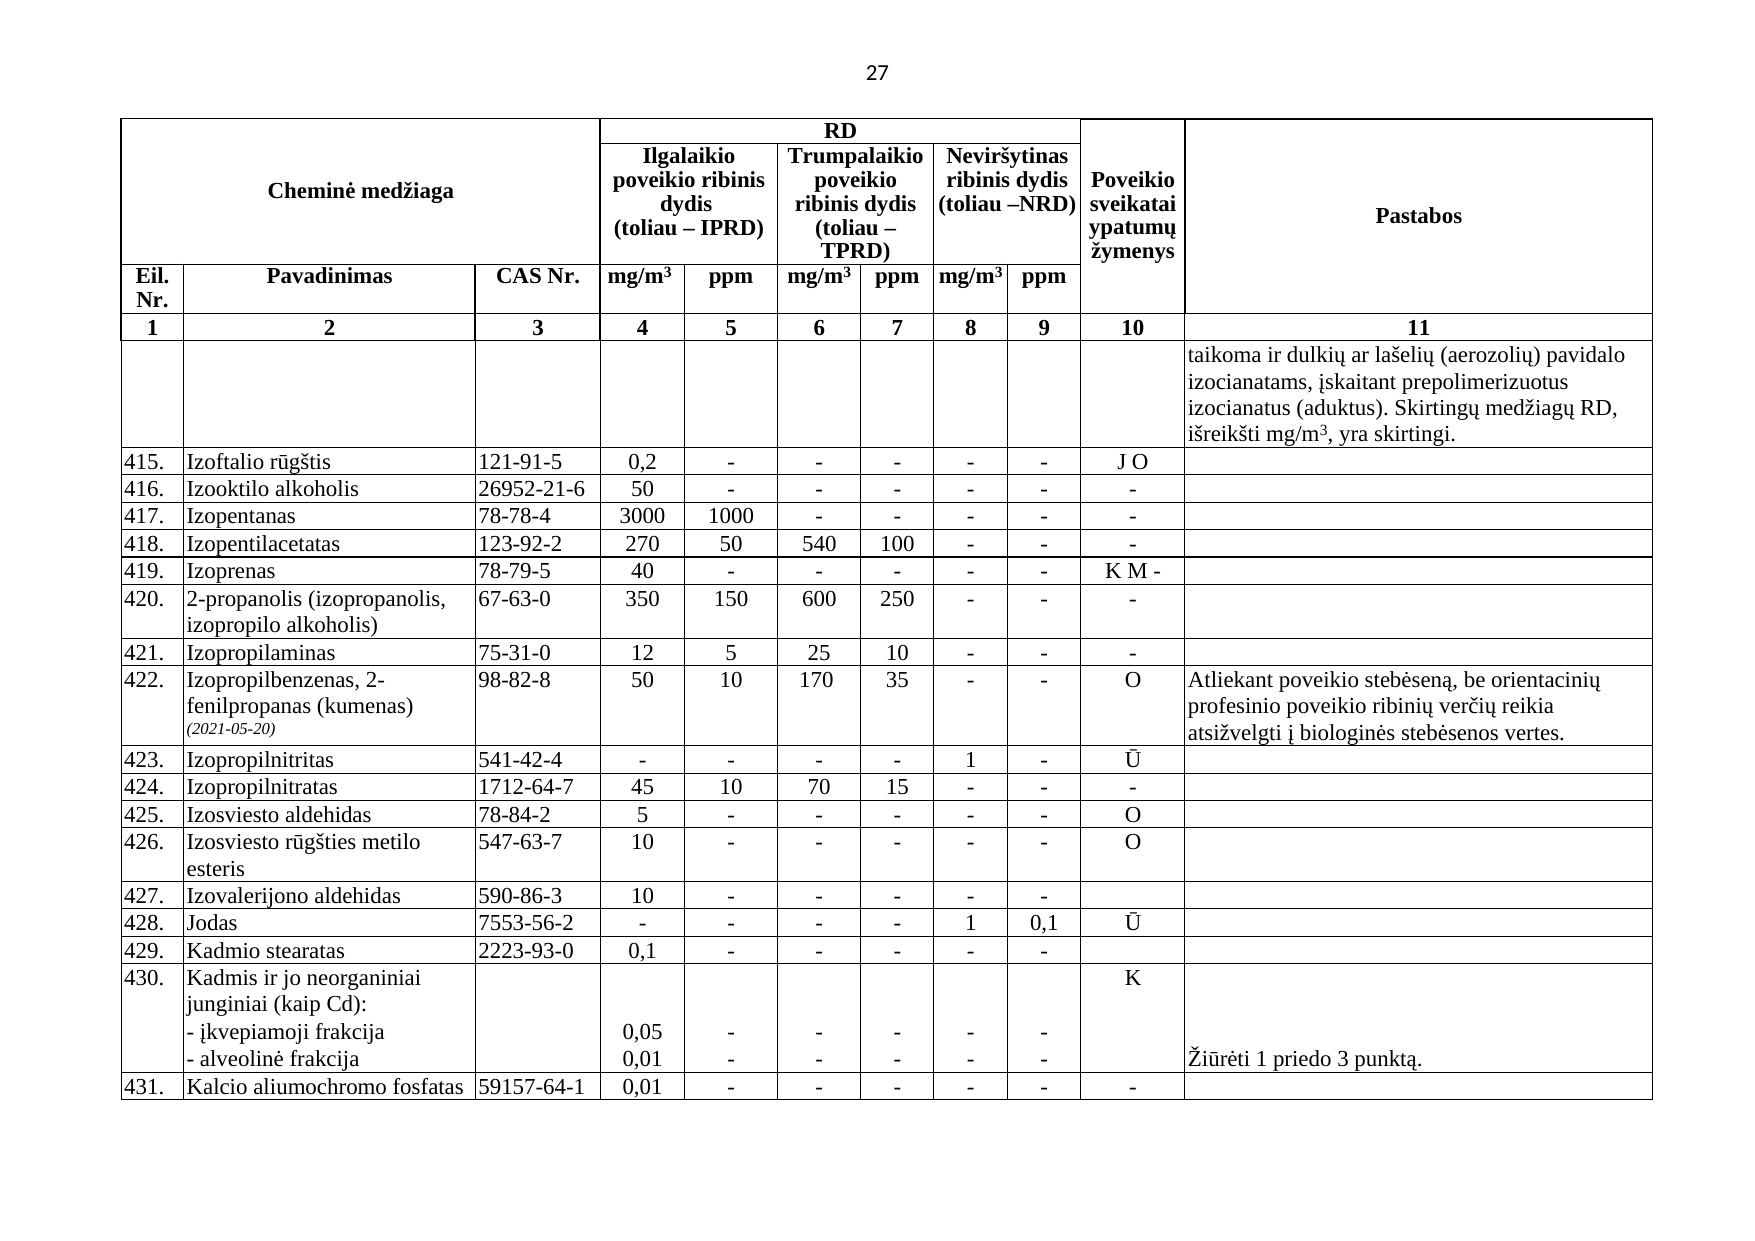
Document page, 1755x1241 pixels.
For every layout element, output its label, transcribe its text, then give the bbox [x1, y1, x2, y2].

table_cell K [1081, 964, 1184, 1017]
table_cell - [934, 1073, 1007, 1099]
table_cell 600 [778, 585, 860, 637]
table_cell - [1008, 1044, 1080, 1072]
table_cell [1185, 503, 1652, 529]
table_cell - alveolinė frakcija [184, 1044, 475, 1072]
table_cell 150 [685, 585, 777, 637]
table_cell J O [1081, 448, 1184, 474]
table_cell Izoprenas [184, 558, 475, 584]
table_cell [1185, 1073, 1652, 1099]
table_cell [184, 341, 475, 447]
table_cell 424. [122, 774, 183, 800]
table_cell 5 [601, 801, 684, 827]
table_cell - [685, 558, 777, 584]
table_cell 423. [122, 746, 183, 772]
table_cell [685, 341, 777, 447]
table_cell 416. [122, 475, 183, 502]
table_cell 5 [685, 639, 777, 665]
table_cell 2 [184, 314, 474, 340]
table_cell 0,01 [601, 1073, 684, 1099]
table_cell Izovalerijono aldehidas [184, 882, 475, 908]
table_cell - [861, 448, 933, 474]
table_cell 350 [601, 585, 684, 637]
table_cell - [1081, 639, 1184, 665]
table_cell - [1008, 639, 1080, 665]
table_cell 50 [601, 666, 684, 745]
table_cell - [861, 341, 933, 447]
table_cell - [861, 1044, 933, 1072]
table_cell [934, 964, 1007, 1017]
table_cell 0,05 [601, 1017, 684, 1044]
table_cell [1185, 746, 1652, 772]
table_cell 426. [122, 828, 183, 881]
table_cell [685, 964, 777, 1017]
table_cell 427. [122, 882, 183, 908]
table_header Cheminė medžiaga [122, 119, 599, 263]
table_cell 67-63-0 [476, 585, 600, 637]
table_cell 45 [601, 774, 684, 800]
table_cell 419. [122, 558, 183, 584]
table_cell [1008, 341, 1080, 447]
table_cell - [601, 746, 684, 772]
table_cell - [934, 666, 1007, 745]
table_cell 1 [934, 909, 1007, 936]
table_cell 15 [861, 774, 933, 800]
table_cell - [685, 448, 777, 474]
table_cell O [1081, 801, 1184, 827]
table_cell [476, 964, 600, 1072]
table_cell - [685, 1017, 777, 1044]
table_cell - [1008, 585, 1080, 637]
table_cell - [1008, 503, 1080, 529]
table_cell mg/m3 [601, 265, 684, 312]
table_cell Ū [1081, 909, 1184, 936]
table_cell - [934, 530, 1007, 556]
table_cell 0,01 [601, 1044, 684, 1072]
table_cell - [778, 1073, 860, 1099]
table_cell - [685, 475, 777, 502]
table_cell - [778, 909, 860, 936]
table_cell 590-86-3 [476, 882, 600, 908]
table_cell 7 [861, 314, 933, 340]
table_cell mg/m3 [778, 265, 860, 312]
table_cell - [778, 1044, 860, 1072]
table_cell [1185, 585, 1652, 637]
table_cell - [861, 1073, 933, 1099]
table_cell - [1008, 746, 1080, 772]
table_cell [1185, 448, 1652, 474]
table_cell - [1008, 1073, 1080, 1099]
table_cell [1185, 774, 1652, 800]
table_cell - [861, 1017, 933, 1044]
table_cell - [861, 828, 933, 881]
table_cell - įkvepiamoji frakcija [184, 1017, 475, 1044]
table_cell mg/m3 [934, 265, 1007, 312]
table_cell 70 [778, 774, 860, 800]
table_cell 10 [685, 666, 777, 745]
table_cell 5 [685, 314, 777, 340]
table_cell ppm [1008, 265, 1080, 312]
table_cell - [685, 828, 777, 881]
table_cell 420. [122, 585, 183, 637]
table_cell [1185, 909, 1652, 936]
table_cell [1185, 1017, 1652, 1044]
table_cell [1081, 341, 1184, 447]
table_cell - [1081, 530, 1184, 556]
table_cell Izopropilnitratas [184, 774, 475, 800]
table_cell [1185, 882, 1652, 908]
table_cell Kadmis ir jo neorganiniai junginiai (kaip Cd): [184, 964, 475, 1017]
table_cell Izooktilo alkoholis [184, 475, 475, 502]
table_cell 78-84-2 [476, 801, 600, 827]
table_cell 10 [601, 828, 684, 881]
table_cell Kadmio stearatas [184, 937, 475, 963]
table_cell - [861, 882, 933, 908]
table_cell - [778, 1017, 860, 1044]
table_cell 429. [122, 937, 183, 963]
table_cell 270 [601, 530, 684, 556]
table_cell 7553-56-2 [476, 909, 600, 936]
table_cell - [1008, 475, 1080, 502]
table_cell - [934, 503, 1007, 529]
table_cell - [934, 475, 1007, 502]
table_cell 10 [1081, 314, 1184, 340]
table_cell - [861, 937, 933, 963]
table_cell 10 [861, 639, 933, 665]
table_cell Izopropilnitritas [184, 746, 475, 772]
table_cell Jodas [184, 909, 475, 936]
table_cell Ilgalaikio poveikio ribinis dydis (toliau – IPRD) [601, 144, 777, 263]
table_cell 418. [122, 530, 183, 556]
table_cell - [934, 774, 1007, 800]
table_cell 59157-64-1 [476, 1073, 600, 1099]
table_cell 123-92-2 [476, 530, 600, 556]
table_cell [1081, 882, 1184, 908]
table_cell 541-42-4 [476, 746, 600, 772]
table_cell 50 [601, 475, 684, 502]
table_cell 422. [122, 666, 183, 745]
table_cell Žiūrėti 1 priedo 3 punktą. [1185, 1044, 1652, 1072]
table_cell Izopropilbenzenas, 2-fenilpropanas (kumenas) (2021-05-20) [184, 666, 475, 745]
table_cell 75-31-0 [476, 639, 600, 665]
table_cell [1008, 964, 1080, 1017]
table_cell - [934, 639, 1007, 665]
table_cell [1185, 530, 1652, 556]
table_cell - [1008, 558, 1080, 584]
table_cell - [1008, 666, 1080, 745]
table_cell 2-propanolis (izopropanolis, izopropilo alkoholis) [184, 585, 475, 637]
table_cell 100 [861, 530, 933, 556]
table_cell 6 [778, 314, 860, 340]
table_cell - [778, 341, 860, 447]
table_cell K M - [1081, 558, 1184, 584]
table_header RD [601, 119, 1080, 143]
table_cell [1081, 1017, 1184, 1044]
table_cell - [861, 558, 933, 584]
table_cell 11 [1185, 314, 1652, 340]
table_cell ppm [685, 265, 777, 312]
table_cell Kalcio aliumochromo fosfatas [184, 1073, 475, 1099]
table_cell 0,1 [601, 937, 684, 963]
table_cell - [778, 448, 860, 474]
table_cell 8 [934, 314, 1007, 340]
table_cell - [861, 503, 933, 529]
table_cell - [1008, 448, 1080, 474]
table_cell Atliekant poveikio stebėseną, be orientacinių profesinio poveikio ribinių verčių reikia atsižvelgti į biologinės stebėsenos vertes. [1185, 666, 1652, 745]
table_cell [1081, 1044, 1184, 1072]
table_cell Izopentanas [184, 503, 475, 529]
table_cell 1712-64-7 [476, 774, 600, 800]
table_cell 78-78-4 [476, 503, 600, 529]
table_header Pastabos [1186, 120, 1652, 312]
table_cell - [934, 828, 1007, 881]
table_cell Izoftalio rūgštis [184, 448, 475, 474]
table_cell 1 [934, 746, 1007, 772]
table_cell - [685, 1044, 777, 1072]
table_cell [934, 341, 1007, 447]
table_cell [778, 964, 860, 1017]
table_cell 0,2 [601, 448, 684, 474]
table_cell - [1008, 801, 1080, 827]
table_cell [1185, 964, 1652, 1017]
table_cell 0,1 [1008, 909, 1080, 936]
table_cell - [685, 1073, 777, 1099]
table_cell 3000 [601, 503, 684, 529]
table_cell [1185, 937, 1652, 963]
table_cell [601, 341, 684, 447]
table_cell [1081, 937, 1184, 963]
table_cell CAS Nr. [476, 265, 599, 312]
table_cell - [934, 1044, 1007, 1072]
table_cell 3 [476, 314, 599, 340]
table_cell O [1081, 828, 1184, 881]
table_cell 421. [122, 639, 183, 665]
table_cell - [685, 882, 777, 908]
table_cell - [778, 937, 860, 963]
table_cell 540 [778, 530, 860, 556]
table_cell Eil. Nr. [122, 265, 183, 312]
table_cell [122, 341, 183, 447]
table_cell - [778, 882, 860, 908]
table_cell - [861, 475, 933, 502]
table_cell - [685, 801, 777, 827]
table_cell 1000 [685, 503, 777, 529]
table_cell O [1081, 666, 1184, 745]
table_cell 1 [122, 314, 183, 340]
table_cell 50 [685, 530, 777, 556]
table_header Poveikio sveikatai ypatumų žymenys [1081, 120, 1184, 312]
table_cell 98-82-8 [476, 666, 600, 745]
table_cell ppm [861, 265, 933, 312]
table_cell - [861, 909, 933, 936]
table_cell 415. [122, 448, 183, 474]
table_cell - [934, 882, 1007, 908]
table_cell Izosviesto rūgšties metilo esteris [184, 828, 475, 881]
table_cell - [1081, 774, 1184, 800]
table_cell 26952-21-6 [476, 475, 600, 502]
table_cell - [1008, 774, 1080, 800]
table_cell 9 [1008, 314, 1080, 340]
table_cell Neviršytinas ribinis dydis (toliau –NRD) [934, 144, 1080, 263]
table_cell - [934, 448, 1007, 474]
table_cell - [1081, 503, 1184, 529]
table_cell - [778, 746, 860, 772]
table_cell [1185, 801, 1652, 827]
table_cell Trumpalaikio poveikio ribinis dydis (toliau –TPRD) [778, 144, 933, 263]
table_cell - [778, 475, 860, 502]
table_cell [1185, 828, 1652, 881]
table_cell taikoma ir dulkių ar lašelių (aerozolių) pavidalo izocianatams, įskaitant prepolimerizuotus izocianatus (aduktus). Skirtingų medžiagų RD, išreikšti mg/m3, yra skirtingi. [1185, 341, 1652, 447]
table_cell - [685, 746, 777, 772]
table_cell 417. [122, 503, 183, 529]
table_cell Izopentilacetatas [184, 530, 475, 556]
table_cell - [685, 909, 777, 936]
table_cell - [685, 937, 777, 963]
table_cell 78-79-5 [476, 558, 600, 584]
table_cell 40 [601, 558, 684, 584]
table_cell - [934, 801, 1007, 827]
table_cell - [934, 558, 1007, 584]
table_cell 547-63-7 [476, 828, 600, 881]
table_cell - [934, 937, 1007, 963]
table_cell 10 [685, 774, 777, 800]
table_cell 428. [122, 909, 183, 936]
table_cell - [861, 746, 933, 772]
table_cell - [861, 801, 933, 827]
table_cell - [1081, 585, 1184, 637]
table_cell Izopropilaminas [184, 639, 475, 665]
table_cell [476, 341, 600, 447]
table_cell - [1008, 1017, 1080, 1044]
table_cell 10 [601, 882, 684, 908]
table_cell [1185, 475, 1652, 502]
table_cell 2223-93-0 [476, 937, 600, 963]
table_cell 250 [861, 585, 933, 637]
table_cell 430. [122, 964, 183, 1072]
table_cell 4 [601, 314, 684, 340]
table_cell 431. [122, 1073, 183, 1099]
table_cell - [934, 1017, 1007, 1044]
table_cell - [601, 909, 684, 936]
table_cell - [1008, 937, 1080, 963]
table_cell - [778, 801, 860, 827]
table_cell [601, 964, 684, 1017]
table_cell - [778, 503, 860, 529]
table_cell - [778, 828, 860, 881]
table_cell 12 [601, 639, 684, 665]
table_cell - [1008, 828, 1080, 881]
table_cell - [1081, 475, 1184, 502]
table_cell 25 [778, 639, 860, 665]
table_cell [1185, 558, 1652, 584]
table_cell 35 [861, 666, 933, 745]
table_cell 121-91-5 [476, 448, 600, 474]
table_cell Izosviesto aldehidas [184, 801, 475, 827]
table_cell 425. [122, 801, 183, 827]
table_cell [861, 964, 933, 1017]
table_cell [1185, 639, 1652, 665]
table_cell - [1081, 1073, 1184, 1099]
table_cell - [1008, 530, 1080, 556]
table_cell Pavadinimas [184, 265, 474, 312]
table_cell - [1008, 882, 1080, 908]
table_cell - [934, 585, 1007, 637]
table_cell - [778, 558, 860, 584]
table_cell Ū [1081, 746, 1184, 772]
table_cell 170 [778, 666, 860, 745]
